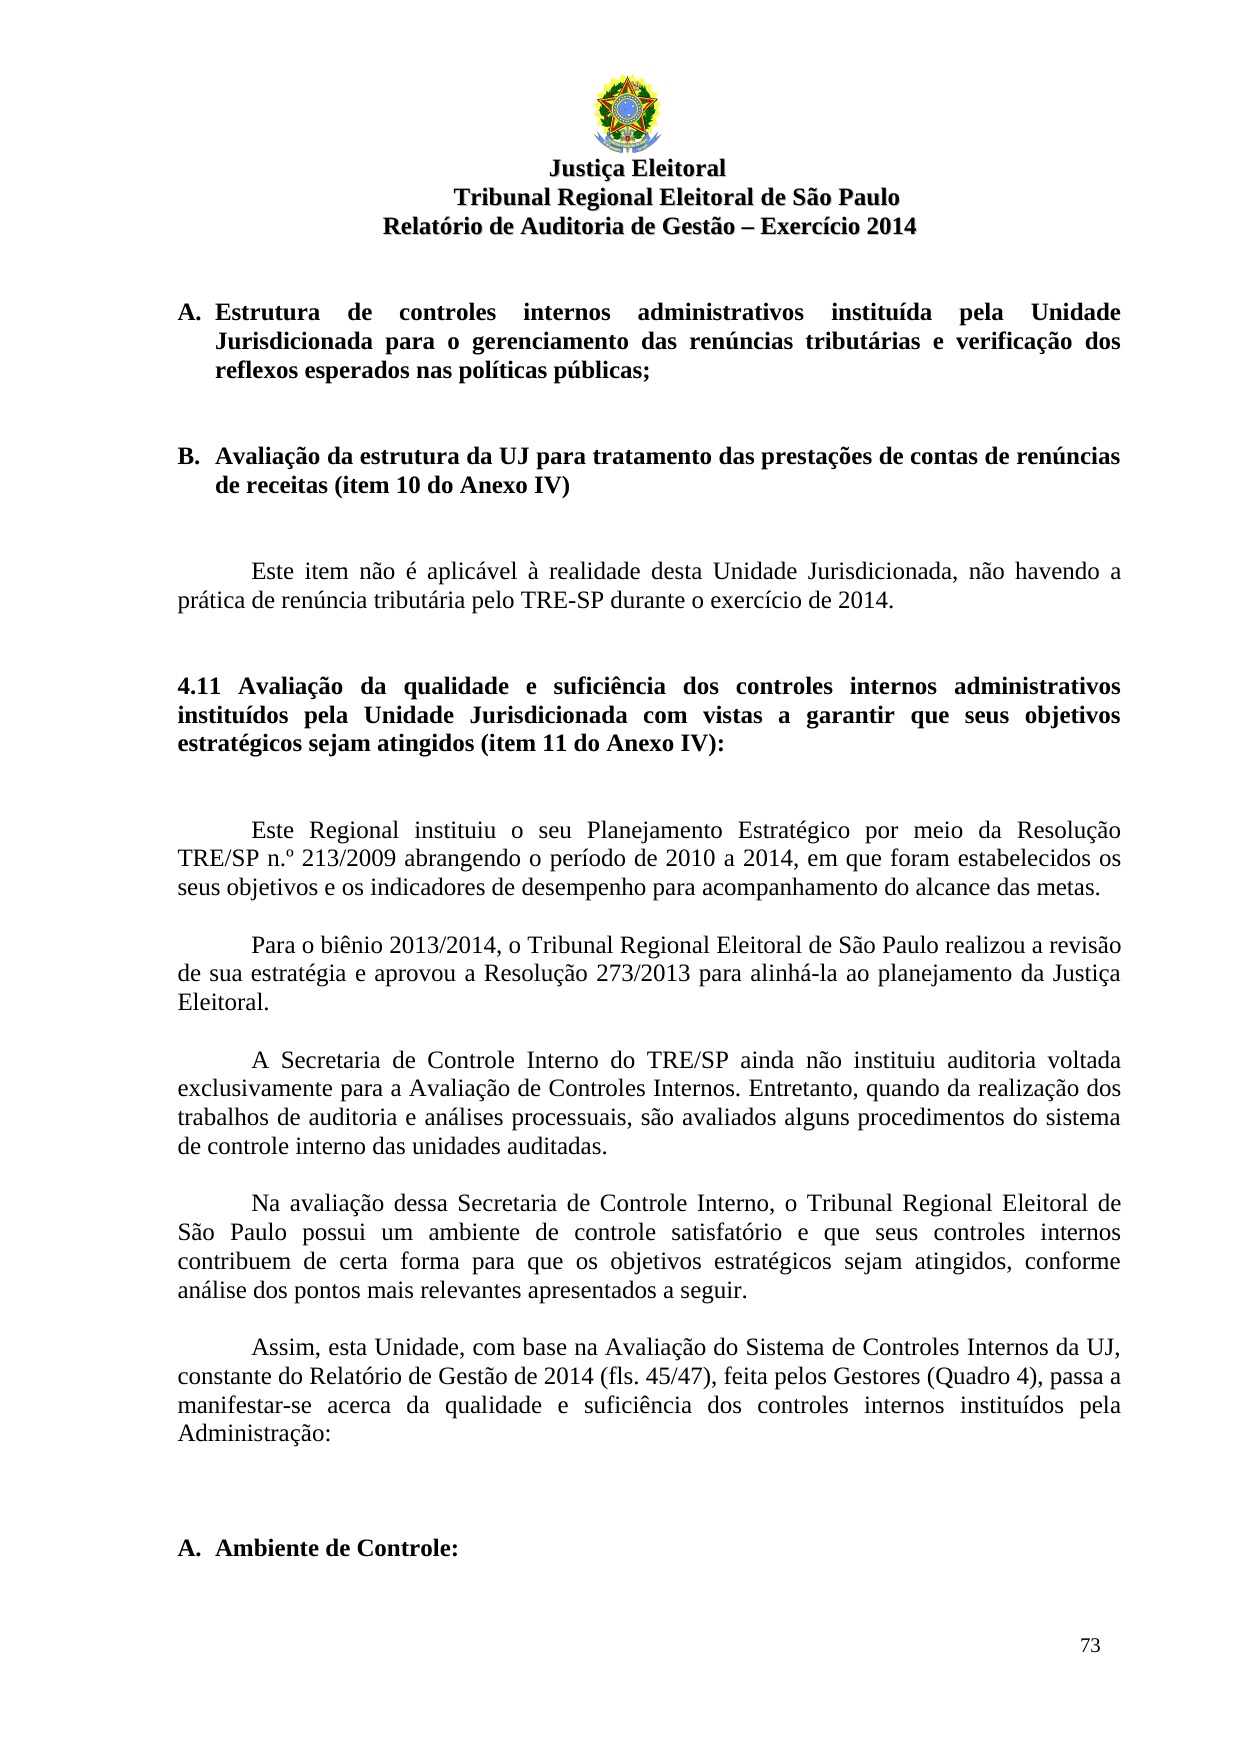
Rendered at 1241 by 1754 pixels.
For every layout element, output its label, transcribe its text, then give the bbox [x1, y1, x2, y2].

text Assim, esta Unidade, com base na Avaliação do Sistema de Controles Internos da UJ, constante do Relatório de Gestão de 2014 (fls. 45/47), feita pelos Gestores (Quadro 4), passa a manifestar-se acerca da qualidade e suficiência dos controles internos instituídos pela Administração: [177, 1332, 1122, 1447]
list Estrutura de controles internos administrativos instituída pela Unidade Jurisdicionada para o gerenciamento das renúncias tributárias e verificação dos reflexos esperados nas políticas públicas; [177, 297, 1122, 383]
text Este Regional instituiu o seu Planejamento Estratégico por meio da Resolução TRE/SP n.º 213/2009 abrangendo o período de 2010 a 2014, em que foram estabelecidos os seus objetivos e os indicadores de desempenho para acompanhamento do alcance das metas. [177, 815, 1122, 901]
list Avaliação da estrutura da UJ para tratamento das prestações de contas de renúncias de receitas (item 10 do Anexo IV) [177, 441, 1122, 498]
text 4.11 Avaliação da qualidade e suficiência dos controles internos administrativos instituídos pela Unidade Jurisdicionada com vistas a garantir que seus objetivos estratégicos sejam atingidos (item 11 do Anexo IV): [177, 671, 1122, 757]
text A Secretaria de Controle Interno do TRE/SP ainda não instituiu auditoria voltada exclusivamente para a Avaliação de Controles Internos. Entretanto, quando da realização dos trabalhos de auditoria e análises processuais, são avaliados alguns procedimentos do sistema de controle interno das unidades auditadas. [177, 1045, 1122, 1160]
text Na avaliação dessa Secretaria de Controle Interno, o Tribunal Regional Eleitoral de São Paulo possui um ambiente de controle satisfatório e que seus controles internos contribuem de certa forma para que os objetivos estratégicos sejam atingidos, conforme análise dos pontos mais relevantes apresentados a seguir. [177, 1188, 1122, 1303]
text Este item não é aplicável à realidade desta Unidade Jurisdicionada, não havendo a prática de renúncia tributária pelo TRE-SP durante o exercício de 2014. [177, 556, 1122, 613]
list Ambiente de Controle: [177, 1533, 1122, 1562]
text Para o biênio 2013/2014, o Tribunal Regional Eleitoral de São Paulo realizou a revisão de sua estratégia e aprovou a Resolução 273/2013 para alinhá-la ao planejamento da Justiça Eleitoral. [177, 930, 1122, 1016]
